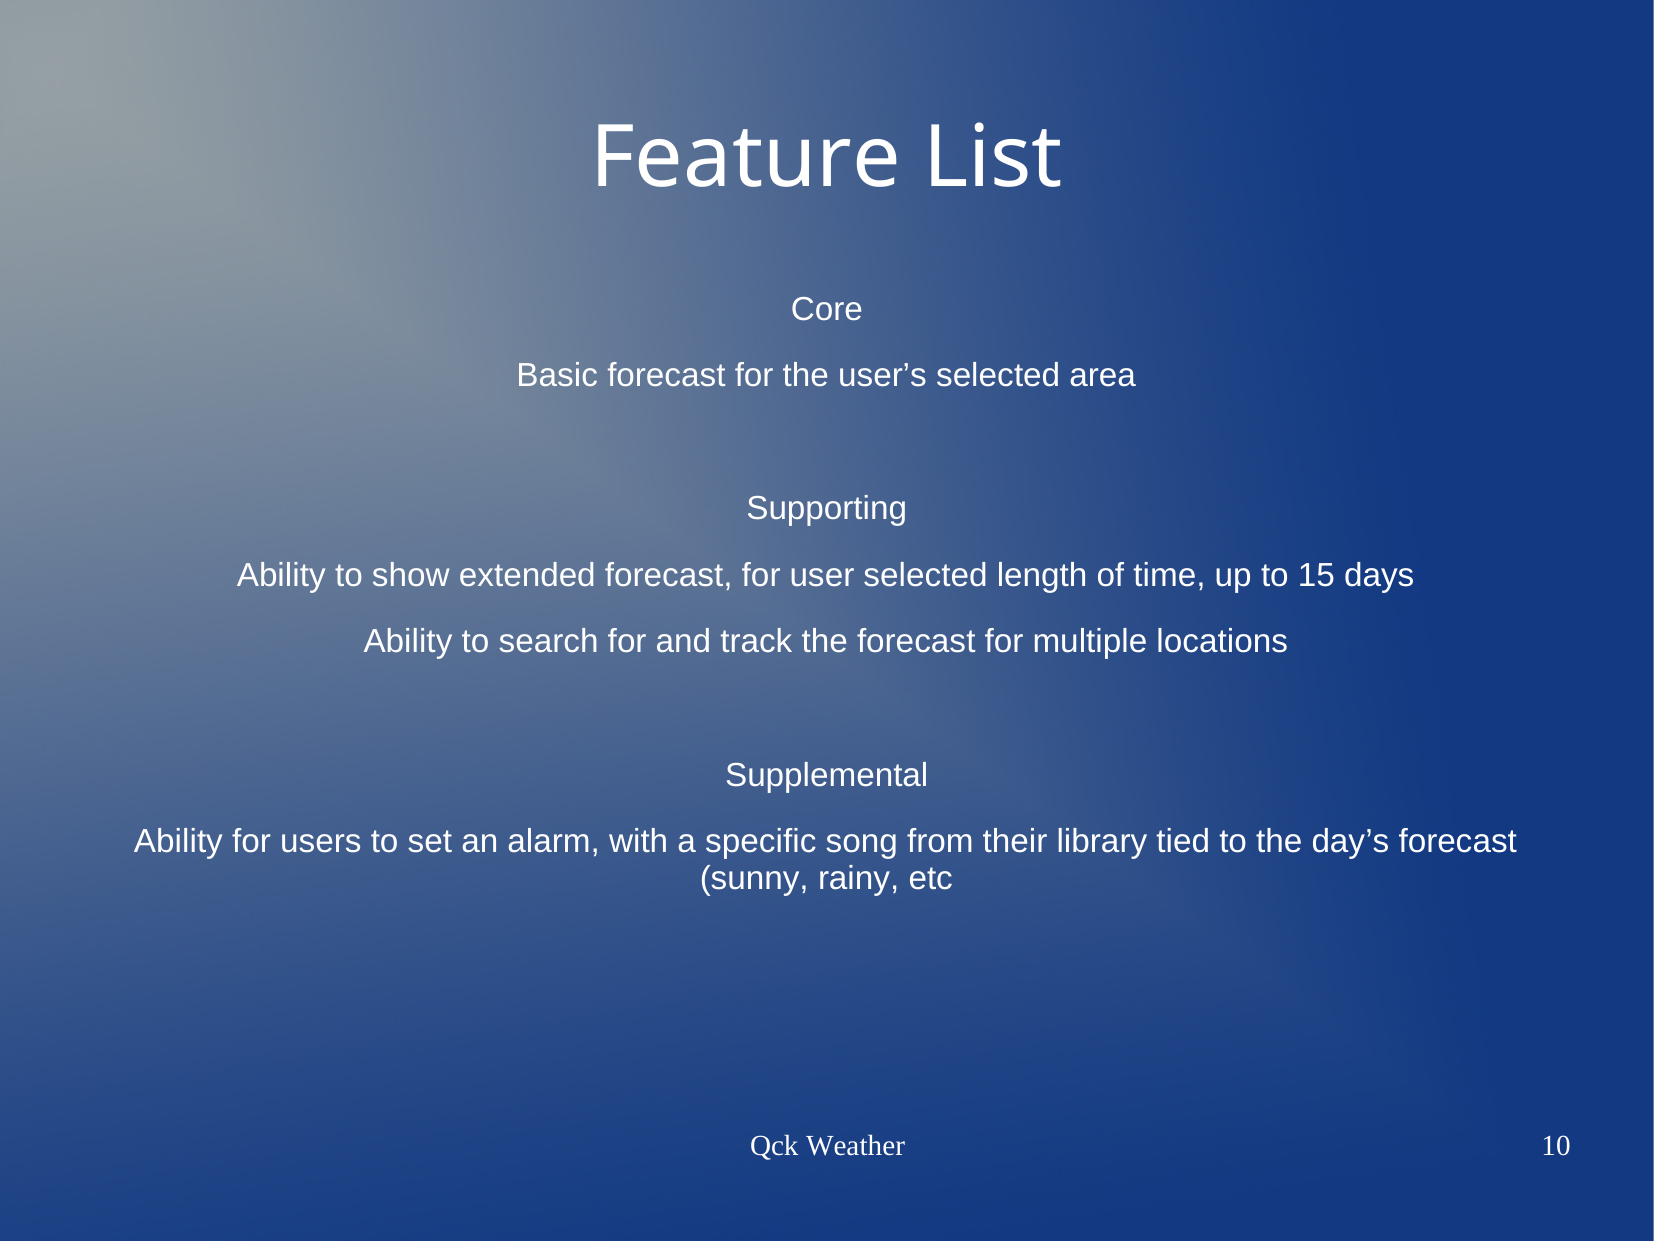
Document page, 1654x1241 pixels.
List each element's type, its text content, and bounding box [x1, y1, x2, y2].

list Core Basic forecast for the user’s selected area Supporting Ability to show extended forecast, for user selected length of time, up to 15 days Ability to search for and track the forecast for multiple locations Supplemental Ability for users to set an alarm, with a specific song from their library tied to the day’s forecast (sunny, rainy, etc [82, 290, 1571, 1109]
picture [0, 0, 1654, 1241]
title Feature List [82, 49, 1571, 257]
